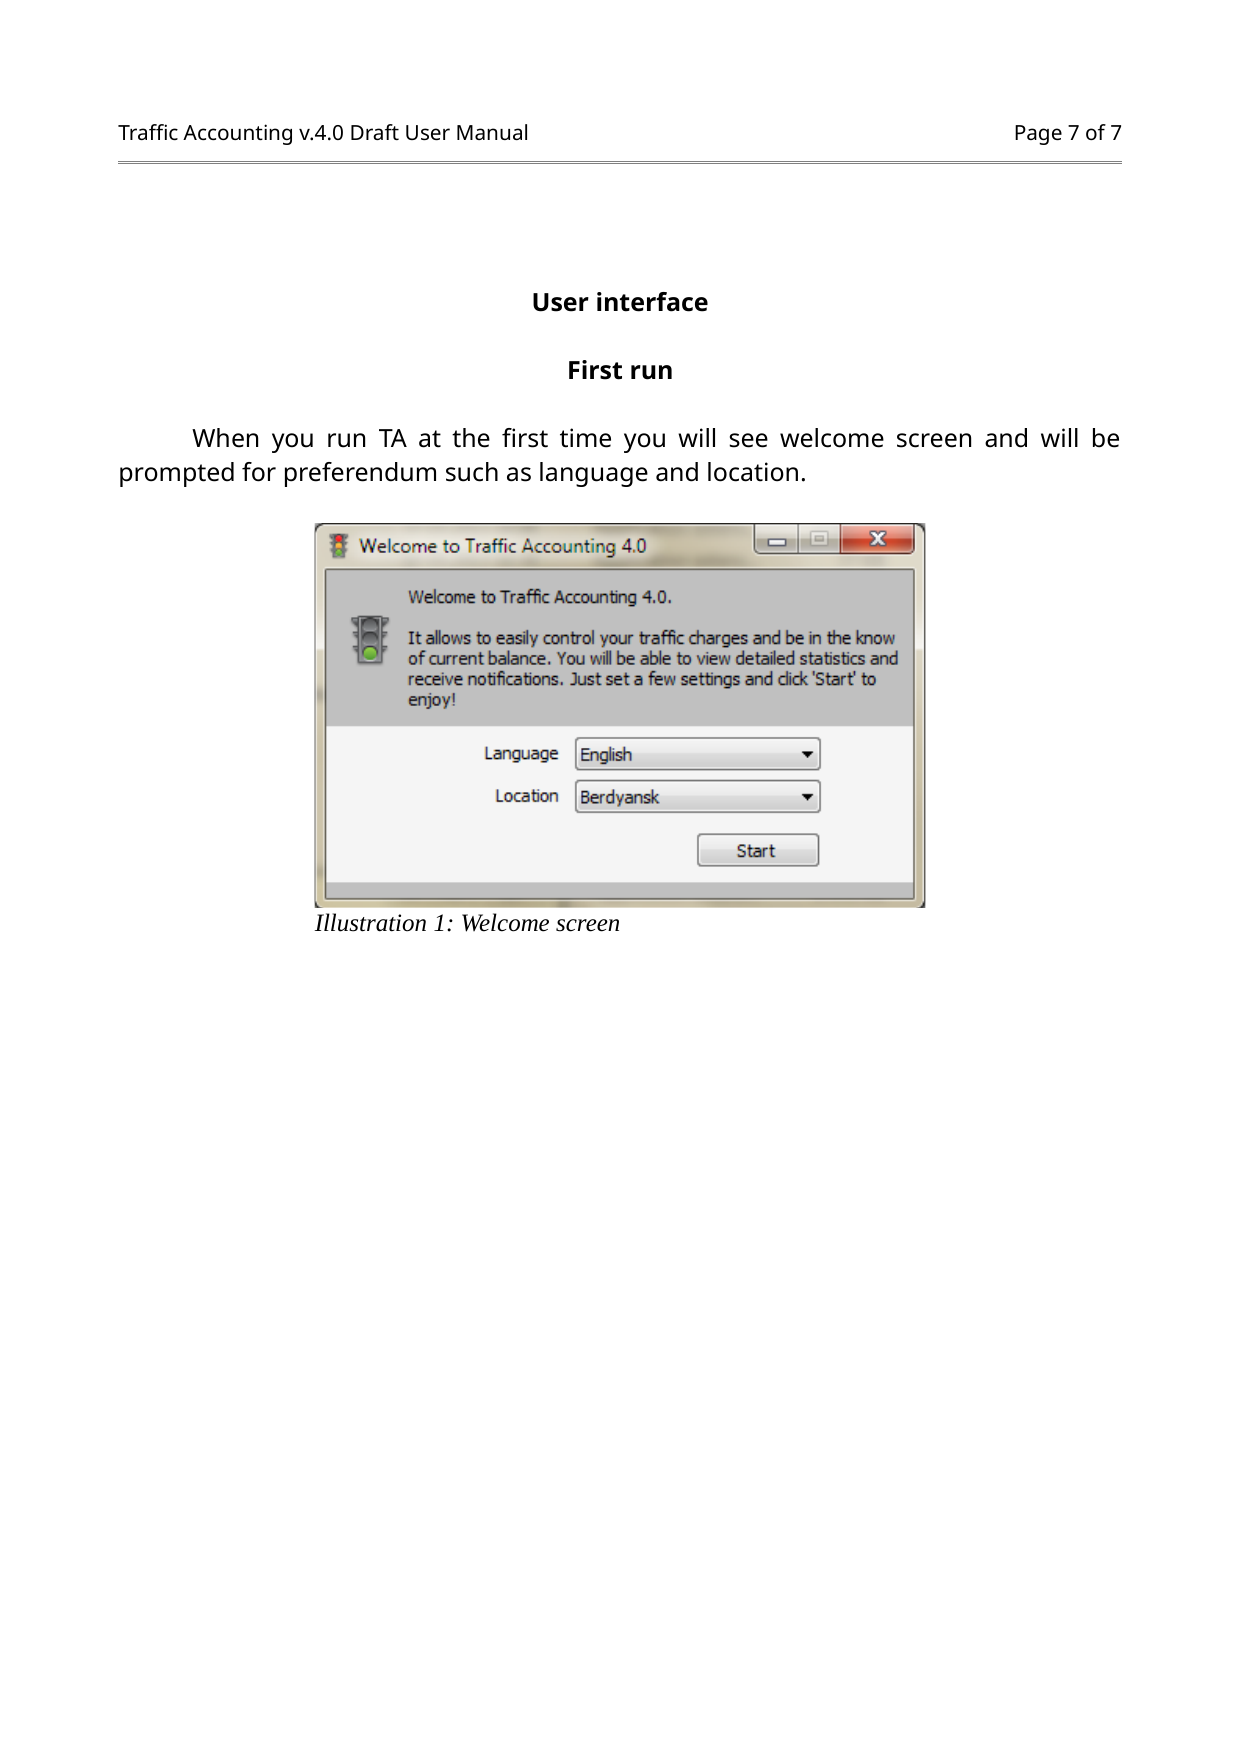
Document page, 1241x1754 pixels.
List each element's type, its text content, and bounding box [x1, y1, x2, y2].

text First run [118, 353, 1122, 387]
text User interface [118, 285, 1122, 319]
text When you run TA at the first time you will see welcome screen and will be prompted for preferendum such as language and location. [118, 421, 1122, 489]
text Illustration 1: Welcome screen [314, 908, 926, 936]
